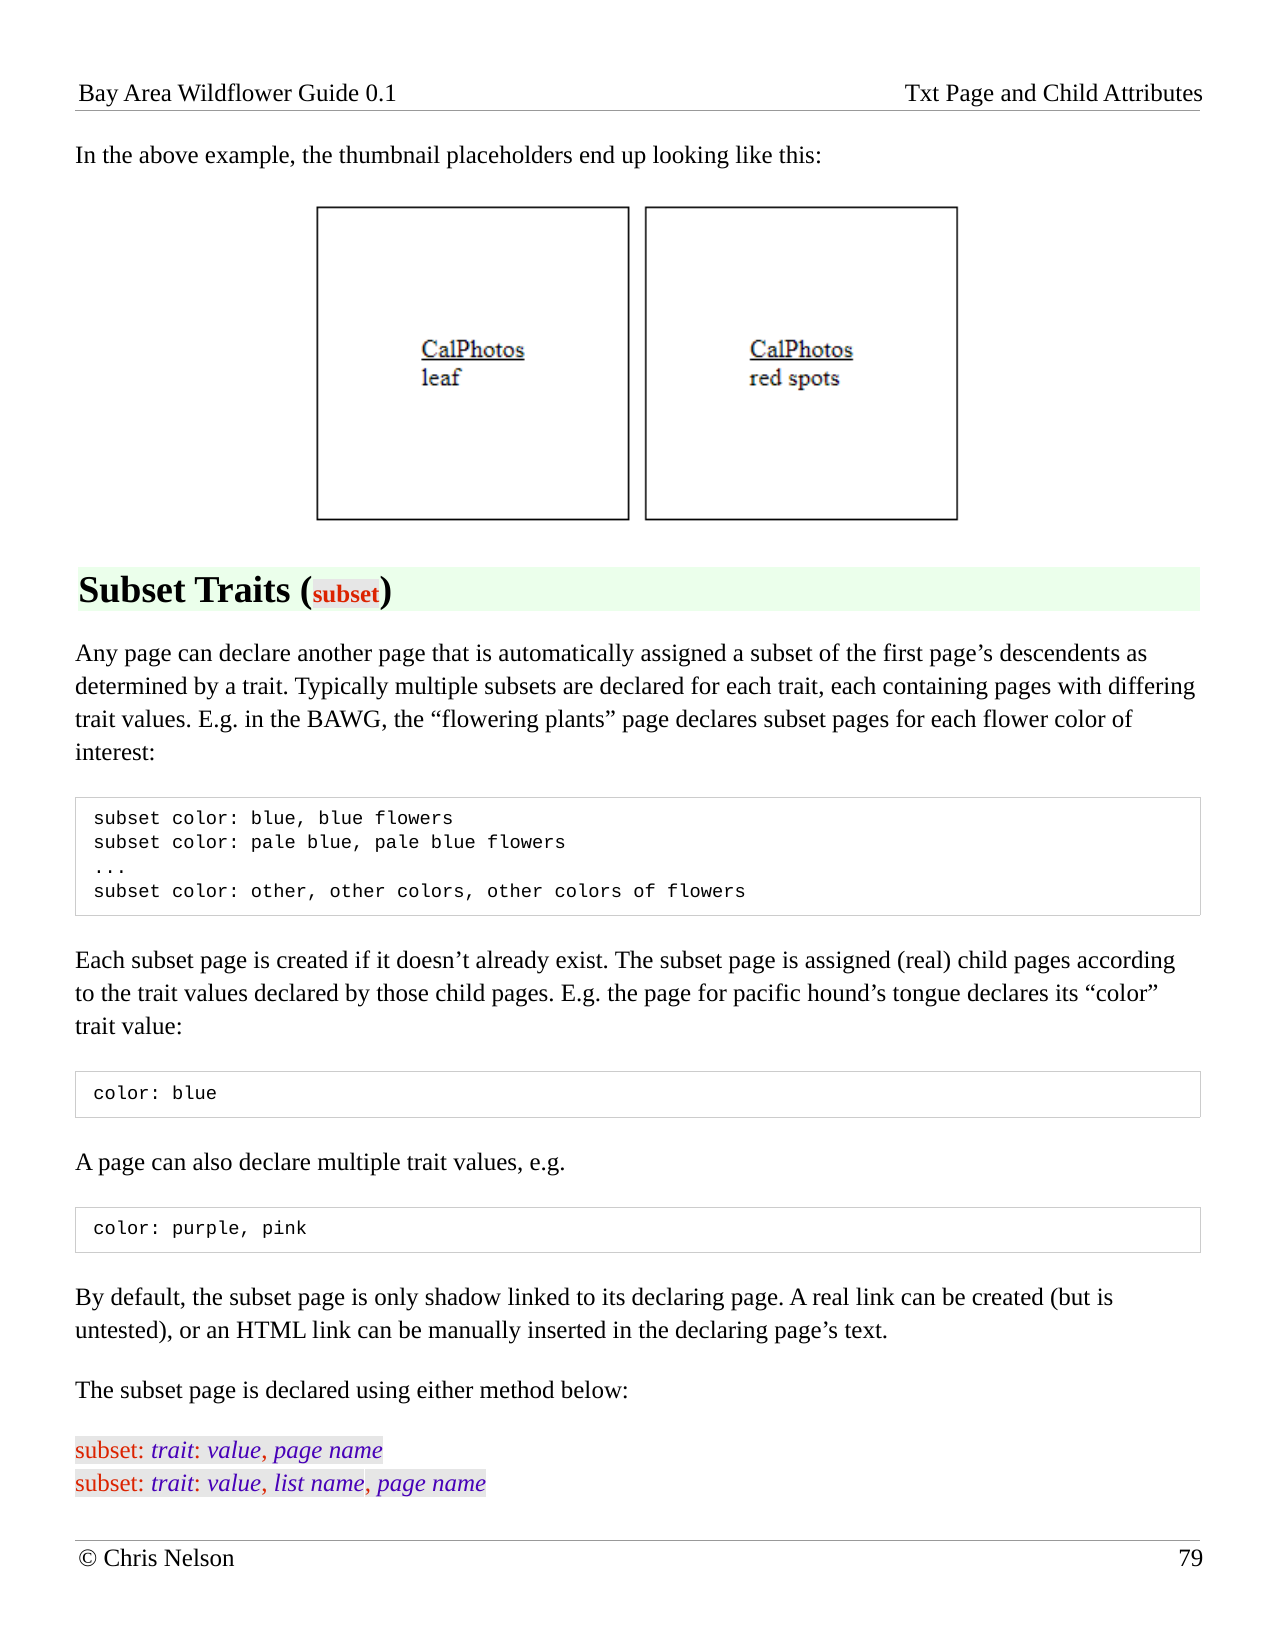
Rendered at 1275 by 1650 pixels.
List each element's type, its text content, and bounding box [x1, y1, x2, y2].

text ... [76, 846, 1200, 870]
text In the above example, the thumbnail placeholders end up looking like this: [75, 140, 1200, 169]
text Each subset page is created if it doesn’t already exist. The subset page is assigned (real) child pages according to the trait values declared by those child pages. E.g. the page for pacific hound’s tongue declares its “color” trait value: [75, 945, 1200, 1040]
text subset: trait: value, page name subset: trait: value, list name, page name [75, 1436, 1200, 1497]
text color: blue [76, 1072, 1200, 1117]
text color: purple, pink [76, 1208, 1200, 1252]
text A page can also declare multiple trait values, e.g. [75, 1147, 1200, 1176]
text subset color: other, other colors, other colors of flowers [76, 870, 1200, 915]
text By default, the subset page is only shadow linked to its declaring page. A real link can be created (but is untested), or an HTML link can be manually inserted in the declaring page’s text. [75, 1282, 1200, 1344]
subtitle Subset Traits (subset) [78, 567, 1200, 611]
text subset color: pale blue, pale blue flowers [76, 821, 1200, 846]
text The subset page is declared using either method below: [75, 1376, 1200, 1404]
text Any page can declare another page that is automatically assigned a subset of the first page’s descendents as determined by a trait. Typically multiple subsets are declared for each trait, each containing pages with differing trait values. E.g. in the BAWG, the “flowering plants” page declares subset pages for each flower color of interest: [75, 638, 1200, 766]
picture [309, 200, 966, 530]
text subset color: blue, blue flowers [76, 798, 1200, 821]
